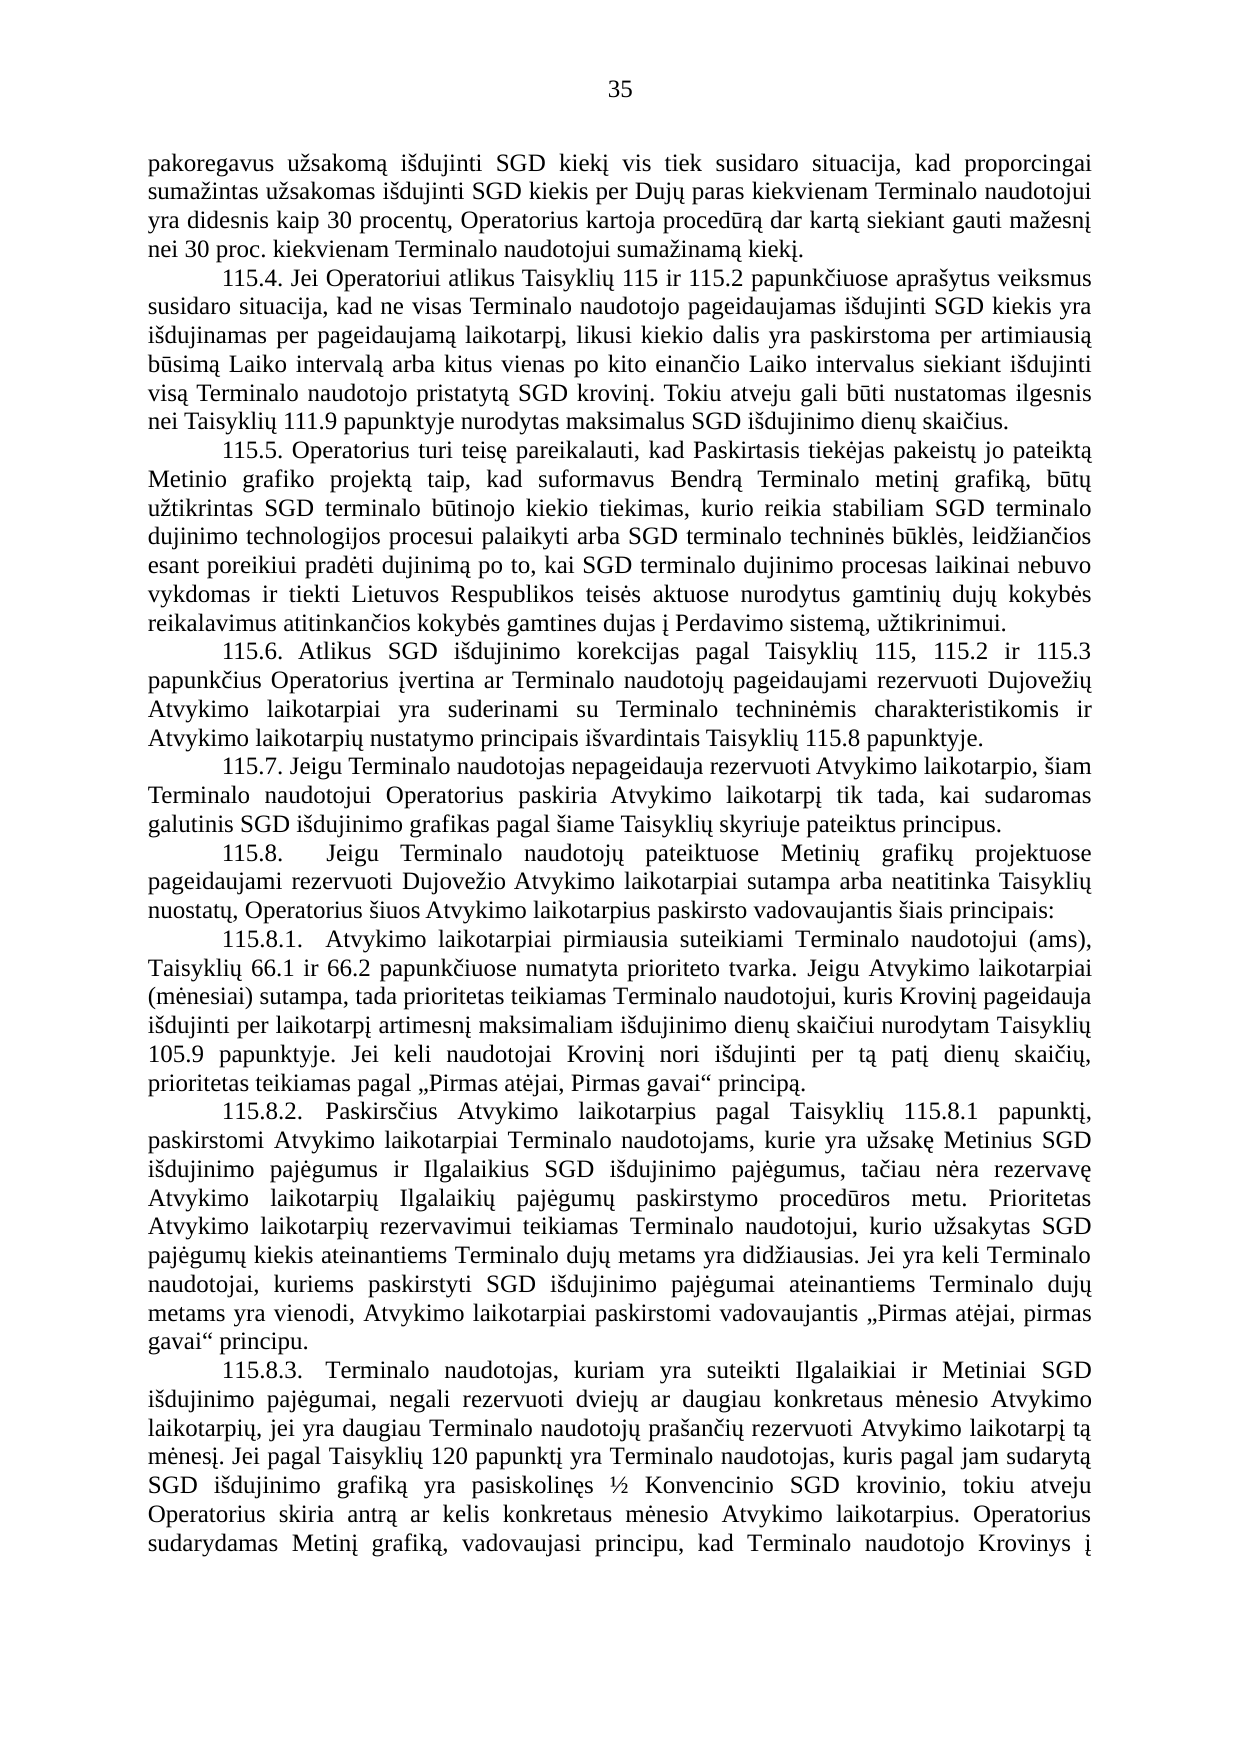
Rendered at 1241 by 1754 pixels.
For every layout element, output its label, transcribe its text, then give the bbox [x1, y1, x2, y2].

text 115.7. Jeigu Terminalo naudotojas nepageidauja rezervuoti Atvykimo laikotarpio, šiam Terminalo naudotojui Operatorius paskiria Atvykimo laikotarpį tik tada, kai sudaromas galutinis SGD išdujinimo grafikas pagal šiame Taisyklių skyriuje pateiktus principus. [148, 751, 1092, 838]
text 115.4. Jei Operatoriui atlikus Taisyklių 115 ir 115.2 papunkčiuose aprašytus veiksmus susidaro situacija, kad ne visas Terminalo naudotojo pageidaujamas išdujinti SGD kiekis yra išdujinamas per pageidaujamą laikotarpį, likusi kiekio dalis yra paskirstoma per artimiausią būsimą Laiko intervalą arba kitus vienas po kito einančio Laiko intervalus siekiant išdujinti visą Terminalo naudotojo pristatytą SGD krovinį. Tokiu atveju gali būti nustatomas ilgesnis nei Taisyklių 111.9 papunktyje nurodytas maksimalus SGD išdujinimo dienų skaičius. [148, 263, 1092, 435]
text 115.8.1. Atvykimo laikotarpiai pirmiausia suteikiami Terminalo naudotojui (ams), Taisyklių 66.1 ir 66.2 papunkčiuose numatyta prioriteto tvarka. Jeigu Atvykimo laikotarpiai (mėnesiai) sutampa, tada prioritetas teikiamas Terminalo naudotojui, kuris Krovinį pageidauja išdujinti per laikotarpį artimesnį maksimaliam išdujinimo dienų skaičiui nurodytam Taisyklių 105.9 papunktyje. Jei keli naudotojai Krovinį nori išdujinti per tą patį dienų skaičių, prioritetas teikiamas pagal „Pirmas atėjai, Pirmas gavai“ principą. [148, 924, 1092, 1096]
text pakoregavus užsakomą išdujinti SGD kiekį vis tiek susidaro situacija, kad proporcingai sumažintas užsakomas išdujinti SGD kiekis per Dujų paras kiekvienam Terminalo naudotojui yra didesnis kaip 30 procentų, Operatorius kartoja procedūrą dar kartą siekiant gauti mažesnį nei 30 proc. kiekvienam Terminalo naudotojui sumažinamą kiekį. [148, 148, 1092, 263]
text 115.5. Operatorius turi teisę pareikalauti, kad Paskirtasis tiekėjas pakeistų jo pateiktą Metinio grafiko projektą taip, kad suformavus Bendrą Terminalo metinį grafiką, būtų užtikrintas SGD terminalo būtinojo kiekio tiekimas, kurio reikia stabiliam SGD terminalo dujinimo technologijos procesui palaikyti arba SGD terminalo techninės būklės, leidžiančios esant poreikiui pradėti dujinimą po to, kai SGD terminalo dujinimo procesas laikinai nebuvo vykdomas ir tiekti Lietuvos Respublikos teisės aktuose nurodytus gamtinių dujų kokybės reikalavimus atitinkančios kokybės gamtines dujas į Perdavimo sistemą, užtikrinimui. [148, 435, 1092, 636]
text 115.8.2. Paskirsčius Atvykimo laikotarpius pagal Taisyklių 115.8.1 papunktį, paskirstomi Atvykimo laikotarpiai Terminalo naudotojams, kurie yra užsakę Metinius SGD išdujinimo pajėgumus ir Ilgalaikius SGD išdujinimo pajėgumus, tačiau nėra rezervavę Atvykimo laikotarpių Ilgalaikių pajėgumų paskirstymo procedūros metu. Prioritetas Atvykimo laikotarpių rezervavimui teikiamas Terminalo naudotojui, kurio užsakytas SGD pajėgumų kiekis ateinantiems Terminalo dujų metams yra didžiausias. Jei yra keli Terminalo naudotojai, kuriems paskirstyti SGD išdujinimo pajėgumai ateinantiems Terminalo dujų metams yra vienodi, Atvykimo laikotarpiai paskirstomi vadovaujantis „Pirmas atėjai, pirmas gavai“ principu. [148, 1096, 1092, 1355]
text 115.6. Atlikus SGD išdujinimo korekcijas pagal Taisyklių 115, 115.2 ir 115.3 papunkčius Operatorius įvertina ar Terminalo naudotojų pageidaujami rezervuoti Dujovežių Atvykimo laikotarpiai yra suderinami su Terminalo techninėmis charakteristikomis ir Atvykimo laikotarpių nustatymo principais išvardintais Taisyklių 115.8 papunktyje. [148, 636, 1092, 751]
text 115.8.3. Terminalo naudotojas, kuriam yra suteikti Ilgalaikiai ir Metiniai SGD išdujinimo pajėgumai, negali rezervuoti dviejų ar daugiau konkretaus mėnesio Atvykimo laikotarpių, jei yra daugiau Terminalo naudotojų prašančių rezervuoti Atvykimo laikotarpį tą mėnesį. Jei pagal Taisyklių 120 papunktį yra Terminalo naudotojas, kuris pagal jam sudarytą SGD išdujinimo grafiką yra pasiskolinęs ½ Konvencinio SGD krovinio, tokiu atveju Operatorius skiria antrą ar kelis konkretaus mėnesio Atvykimo laikotarpius. Operatorius sudarydamas Metinį grafiką, vadovaujasi principu, kad Terminalo naudotojo Krovinys į [148, 1355, 1092, 1556]
text 115.8. Jeigu Terminalo naudotojų pateiktuose Metinių grafikų projektuose pageidaujami rezervuoti Dujovežio Atvykimo laikotarpiai sutampa arba neatitinka Taisyklių nuostatų, Operatorius šiuos Atvykimo laikotarpius paskirsto vadovaujantis šiais principais: [148, 838, 1092, 924]
